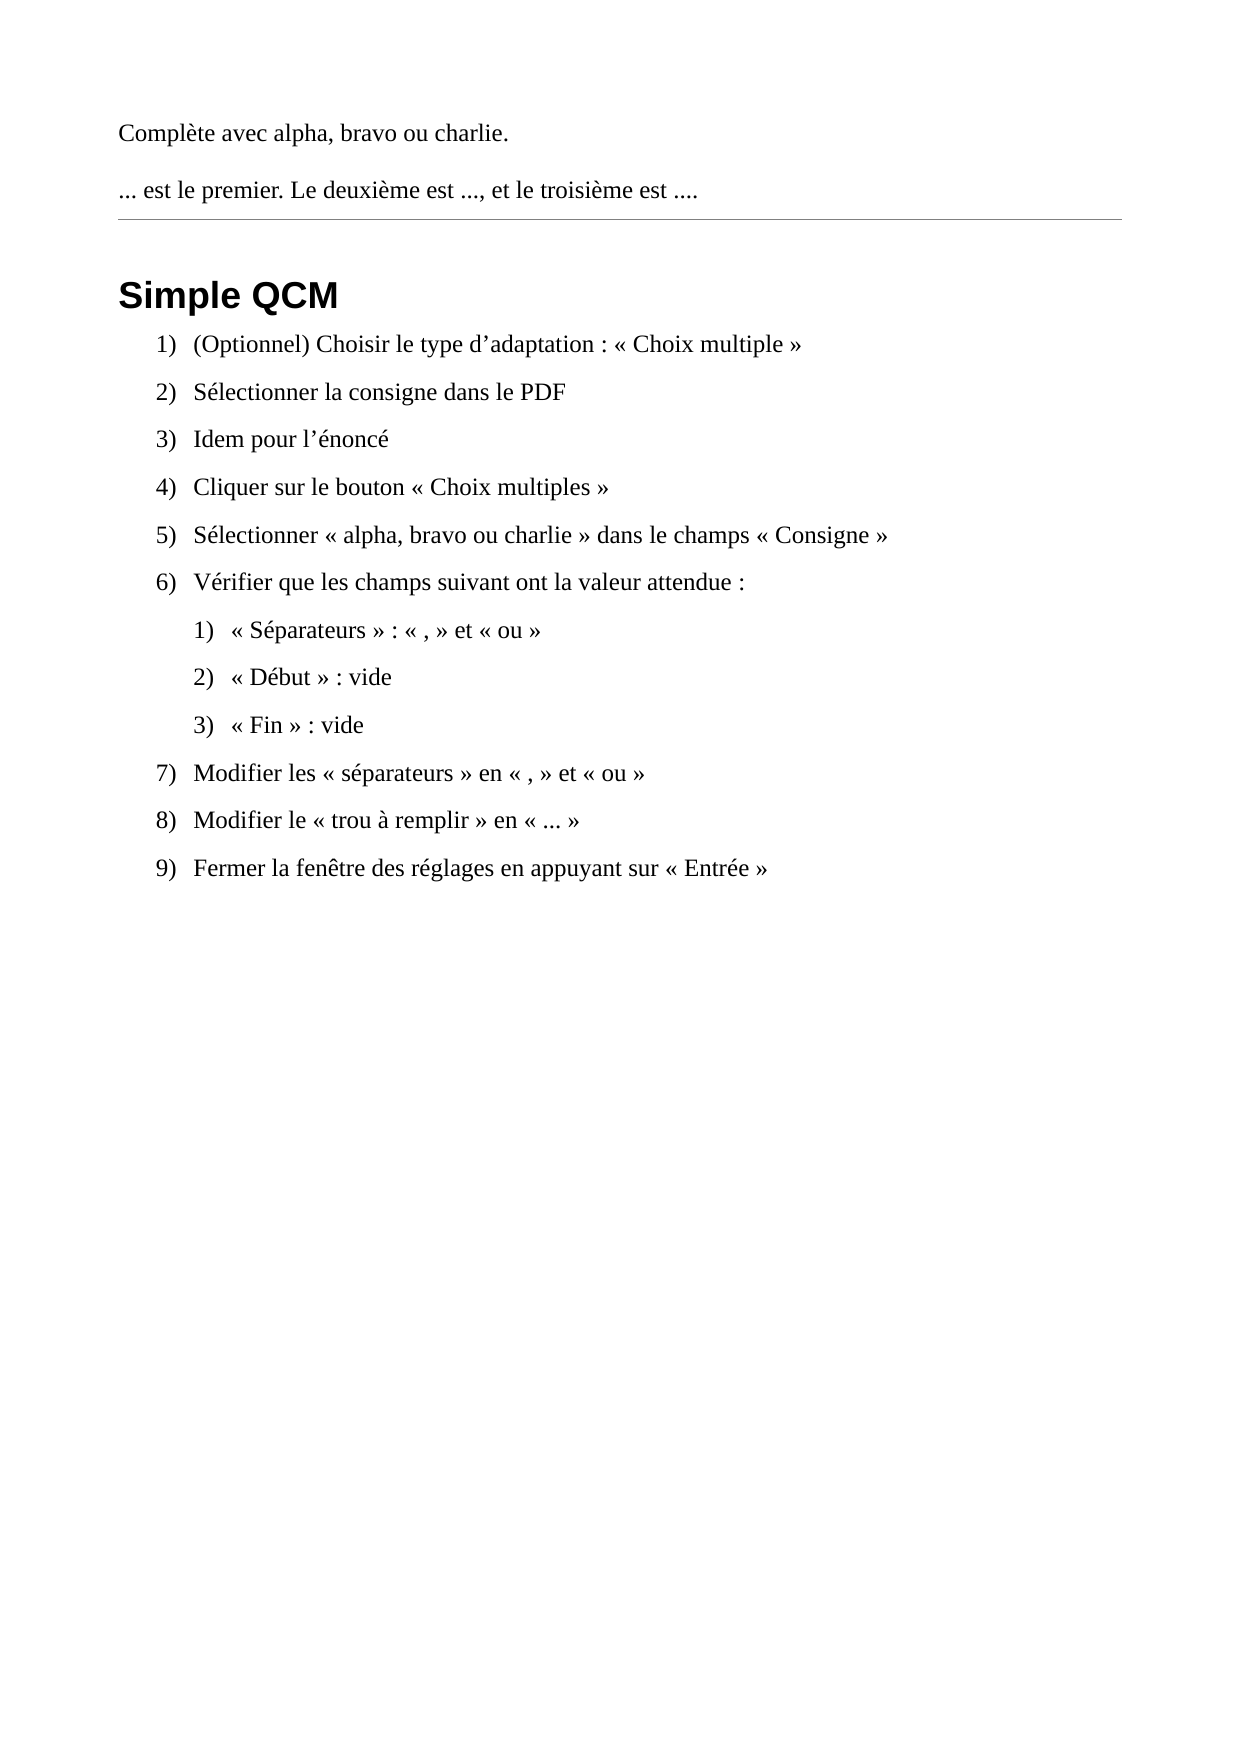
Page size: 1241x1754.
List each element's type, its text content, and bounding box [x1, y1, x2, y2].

list Sélectionner la consigne dans le PDF [156, 377, 1122, 406]
list Fermer la fenêtre des réglages en appuyant sur « Entrée » [156, 853, 1122, 882]
list « Séparateurs » : « , » et « ou » [193, 615, 1122, 644]
list « Début » : vide [193, 662, 1122, 691]
list Modifier le « trou à remplir » en « ... » [156, 805, 1122, 834]
text Complète avec alpha, bravo ou charlie. [118, 118, 1122, 147]
text ... est le premier. Le deuxième est ..., et le troisième est .... [118, 176, 1122, 204]
subtitle Simple QCM [118, 274, 1122, 317]
list « Fin » : vide [193, 710, 1122, 739]
list Vérifier que les champs suivant ont la valeur attendue : [156, 567, 1122, 596]
list Sélectionner « alpha, bravo ou charlie » dans le champs « Consigne » [156, 520, 1122, 548]
list Idem pour l’énoncé [156, 424, 1122, 453]
list (Optionnel) Choisir le type d’adaptation : « Choix multiple » [156, 329, 1122, 358]
list Modifier les « séparateurs » en « , » et « ou » [156, 758, 1122, 786]
list Cliquer sur le bouton « Choix multiples » [156, 472, 1122, 501]
